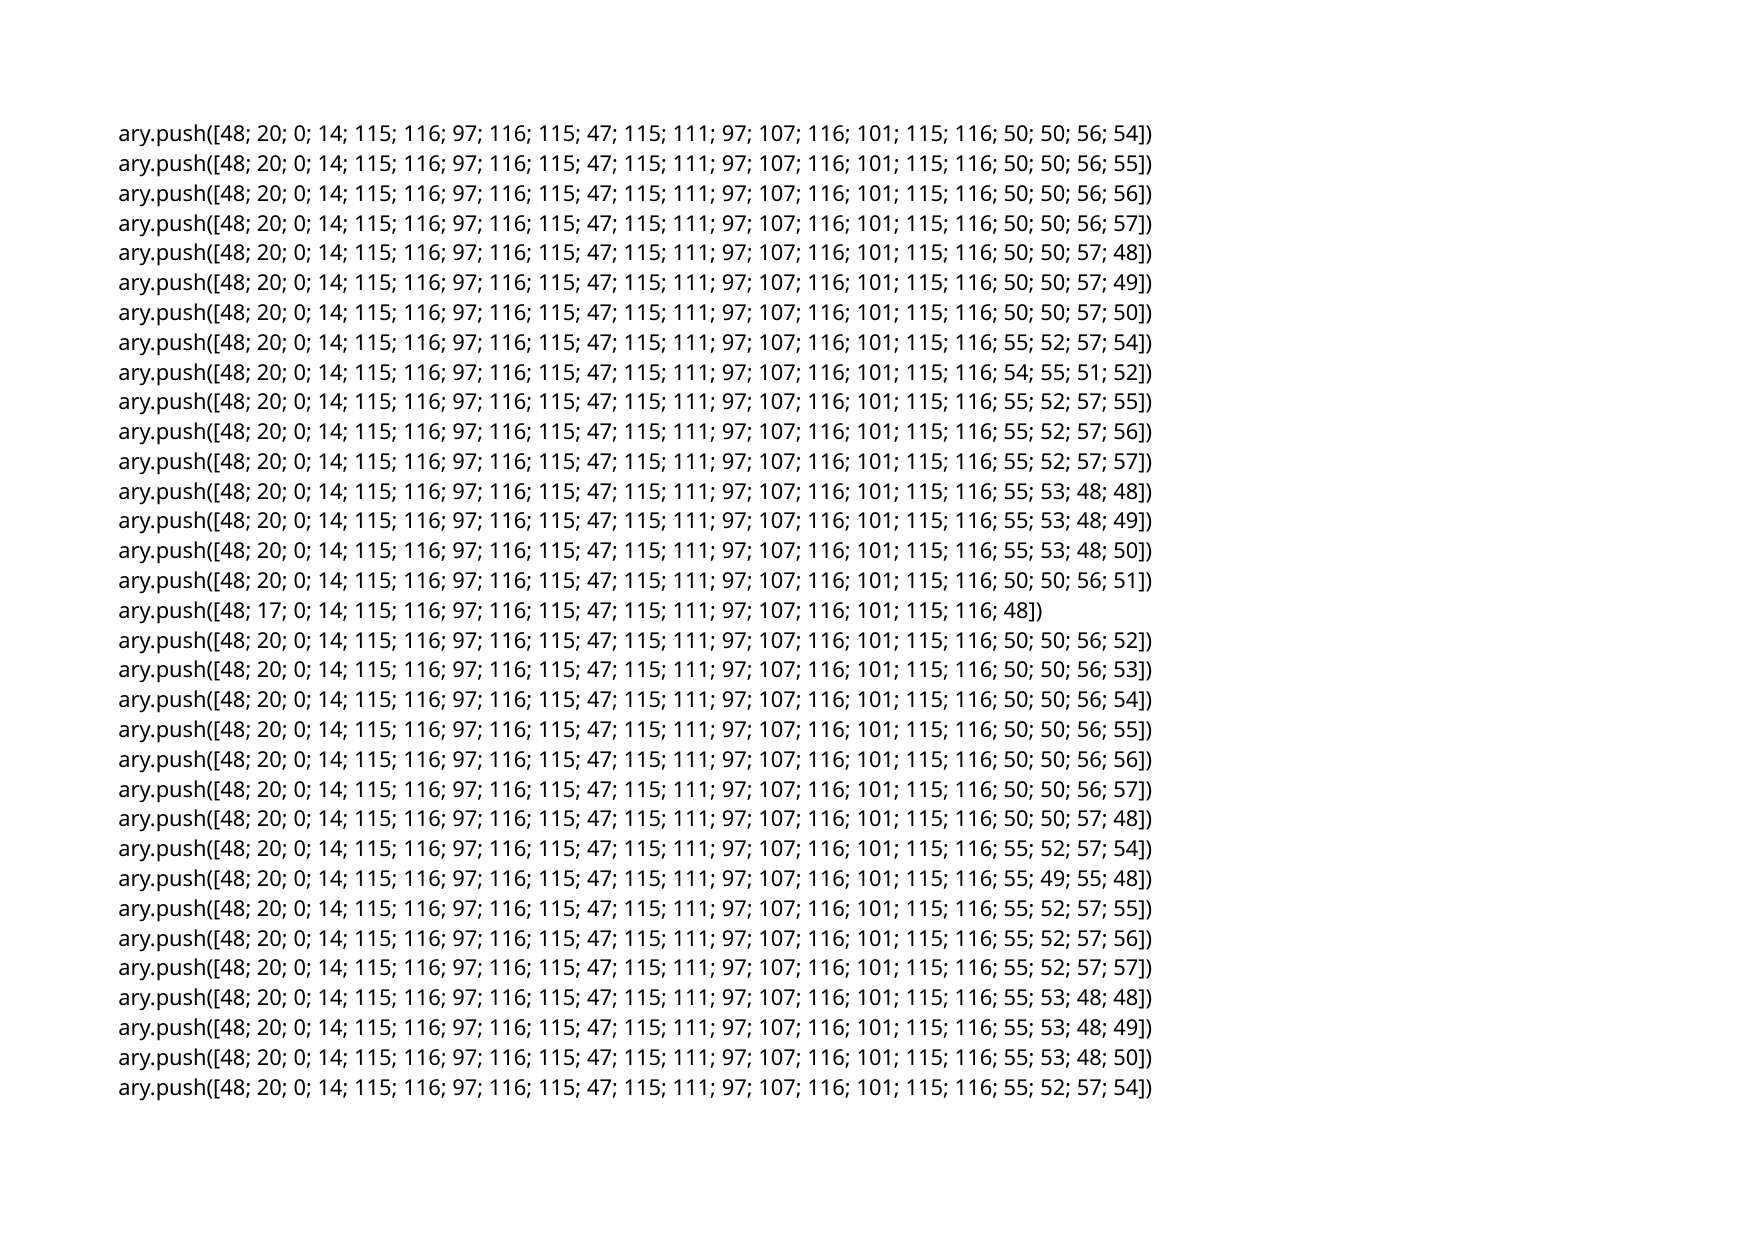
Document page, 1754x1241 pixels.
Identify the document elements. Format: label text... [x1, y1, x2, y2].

text ary.push([48; 20; 0; 14; 115; 116; 97; 116; 115; 47; 115; 111; 97; 107; 116; 101; 115; 116; 50; 50; 56; 51]) [118, 565, 1636, 595]
text ary.push([48; 20; 0; 14; 115; 116; 97; 116; 115; 47; 115; 111; 97; 107; 116; 101; 115; 116; 55; 52; 57; 57]) [118, 446, 1636, 476]
text ary.push([48; 20; 0; 14; 115; 116; 97; 116; 115; 47; 115; 111; 97; 107; 116; 101; 115; 116; 50; 50; 56; 53]) [118, 654, 1636, 684]
text ary.push([48; 20; 0; 14; 115; 116; 97; 116; 115; 47; 115; 111; 97; 107; 116; 101; 115; 116; 50; 50; 56; 54]) [118, 684, 1636, 714]
text ary.push([48; 20; 0; 14; 115; 116; 97; 116; 115; 47; 115; 111; 97; 107; 116; 101; 115; 116; 50; 50; 56; 56]) [118, 178, 1636, 207]
text ary.push([48; 20; 0; 14; 115; 116; 97; 116; 115; 47; 115; 111; 97; 107; 116; 101; 115; 116; 55; 53; 48; 50]) [118, 1042, 1636, 1071]
text ary.push([48; 20; 0; 14; 115; 116; 97; 116; 115; 47; 115; 111; 97; 107; 116; 101; 115; 116; 55; 52; 57; 57]) [118, 952, 1636, 982]
text ary.push([48; 20; 0; 14; 115; 116; 97; 116; 115; 47; 115; 111; 97; 107; 116; 101; 115; 116; 50; 50; 56; 55]) [118, 714, 1636, 744]
text ary.push([48; 20; 0; 14; 115; 116; 97; 116; 115; 47; 115; 111; 97; 107; 116; 101; 115; 116; 50; 50; 57; 50]) [118, 297, 1636, 327]
text ary.push([48; 20; 0; 14; 115; 116; 97; 116; 115; 47; 115; 111; 97; 107; 116; 101; 115; 116; 55; 53; 48; 49]) [118, 1012, 1636, 1042]
text ary.push([48; 20; 0; 14; 115; 116; 97; 116; 115; 47; 115; 111; 97; 107; 116; 101; 115; 116; 50; 50; 56; 56]) [118, 744, 1636, 773]
text ary.push([48; 20; 0; 14; 115; 116; 97; 116; 115; 47; 115; 111; 97; 107; 116; 101; 115; 116; 50; 50; 56; 57]) [118, 773, 1636, 803]
text ary.push([48; 20; 0; 14; 115; 116; 97; 116; 115; 47; 115; 111; 97; 107; 116; 101; 115; 116; 55; 53; 48; 49]) [118, 505, 1636, 535]
text ary.push([48; 20; 0; 14; 115; 116; 97; 116; 115; 47; 115; 111; 97; 107; 116; 101; 115; 116; 50; 50; 56; 54]) [118, 118, 1636, 148]
text ary.push([48; 20; 0; 14; 115; 116; 97; 116; 115; 47; 115; 111; 97; 107; 116; 101; 115; 116; 55; 49; 55; 48]) [118, 863, 1636, 893]
text ary.push([48; 17; 0; 14; 115; 116; 97; 116; 115; 47; 115; 111; 97; 107; 116; 101; 115; 116; 48]) [118, 595, 1636, 624]
text ary.push([48; 20; 0; 14; 115; 116; 97; 116; 115; 47; 115; 111; 97; 107; 116; 101; 115; 116; 50; 50; 57; 49]) [118, 267, 1636, 297]
text ary.push([48; 20; 0; 14; 115; 116; 97; 116; 115; 47; 115; 111; 97; 107; 116; 101; 115; 116; 50; 50; 56; 55]) [118, 148, 1636, 178]
text ary.push([48; 20; 0; 14; 115; 116; 97; 116; 115; 47; 115; 111; 97; 107; 116; 101; 115; 116; 55; 52; 57; 54]) [118, 327, 1636, 356]
text ary.push([48; 20; 0; 14; 115; 116; 97; 116; 115; 47; 115; 111; 97; 107; 116; 101; 115; 116; 55; 53; 48; 50]) [118, 535, 1636, 565]
text ary.push([48; 20; 0; 14; 115; 116; 97; 116; 115; 47; 115; 111; 97; 107; 116; 101; 115; 116; 50; 50; 56; 57]) [118, 207, 1636, 237]
text ary.push([48; 20; 0; 14; 115; 116; 97; 116; 115; 47; 115; 111; 97; 107; 116; 101; 115; 116; 55; 52; 57; 56]) [118, 416, 1636, 446]
text ary.push([48; 20; 0; 14; 115; 116; 97; 116; 115; 47; 115; 111; 97; 107; 116; 101; 115; 116; 50; 50; 56; 52]) [118, 624, 1636, 654]
text ary.push([48; 20; 0; 14; 115; 116; 97; 116; 115; 47; 115; 111; 97; 107; 116; 101; 115; 116; 55; 52; 57; 56]) [118, 922, 1636, 952]
text ary.push([48; 20; 0; 14; 115; 116; 97; 116; 115; 47; 115; 111; 97; 107; 116; 101; 115; 116; 50; 50; 57; 48]) [118, 803, 1636, 833]
text ary.push([48; 20; 0; 14; 115; 116; 97; 116; 115; 47; 115; 111; 97; 107; 116; 101; 115; 116; 55; 52; 57; 55]) [118, 386, 1636, 416]
text ary.push([48; 20; 0; 14; 115; 116; 97; 116; 115; 47; 115; 111; 97; 107; 116; 101; 115; 116; 55; 53; 48; 48]) [118, 982, 1636, 1012]
text ary.push([48; 20; 0; 14; 115; 116; 97; 116; 115; 47; 115; 111; 97; 107; 116; 101; 115; 116; 50; 50; 57; 48]) [118, 237, 1636, 267]
text ary.push([48; 20; 0; 14; 115; 116; 97; 116; 115; 47; 115; 111; 97; 107; 116; 101; 115; 116; 55; 53; 48; 48]) [118, 476, 1636, 505]
text ary.push([48; 20; 0; 14; 115; 116; 97; 116; 115; 47; 115; 111; 97; 107; 116; 101; 115; 116; 54; 55; 51; 52]) [118, 356, 1636, 386]
text ary.push([48; 20; 0; 14; 115; 116; 97; 116; 115; 47; 115; 111; 97; 107; 116; 101; 115; 116; 55; 52; 57; 54]) [118, 1071, 1636, 1101]
text ary.push([48; 20; 0; 14; 115; 116; 97; 116; 115; 47; 115; 111; 97; 107; 116; 101; 115; 116; 55; 52; 57; 54]) [118, 833, 1636, 863]
text ary.push([48; 20; 0; 14; 115; 116; 97; 116; 115; 47; 115; 111; 97; 107; 116; 101; 115; 116; 55; 52; 57; 55]) [118, 893, 1636, 922]
